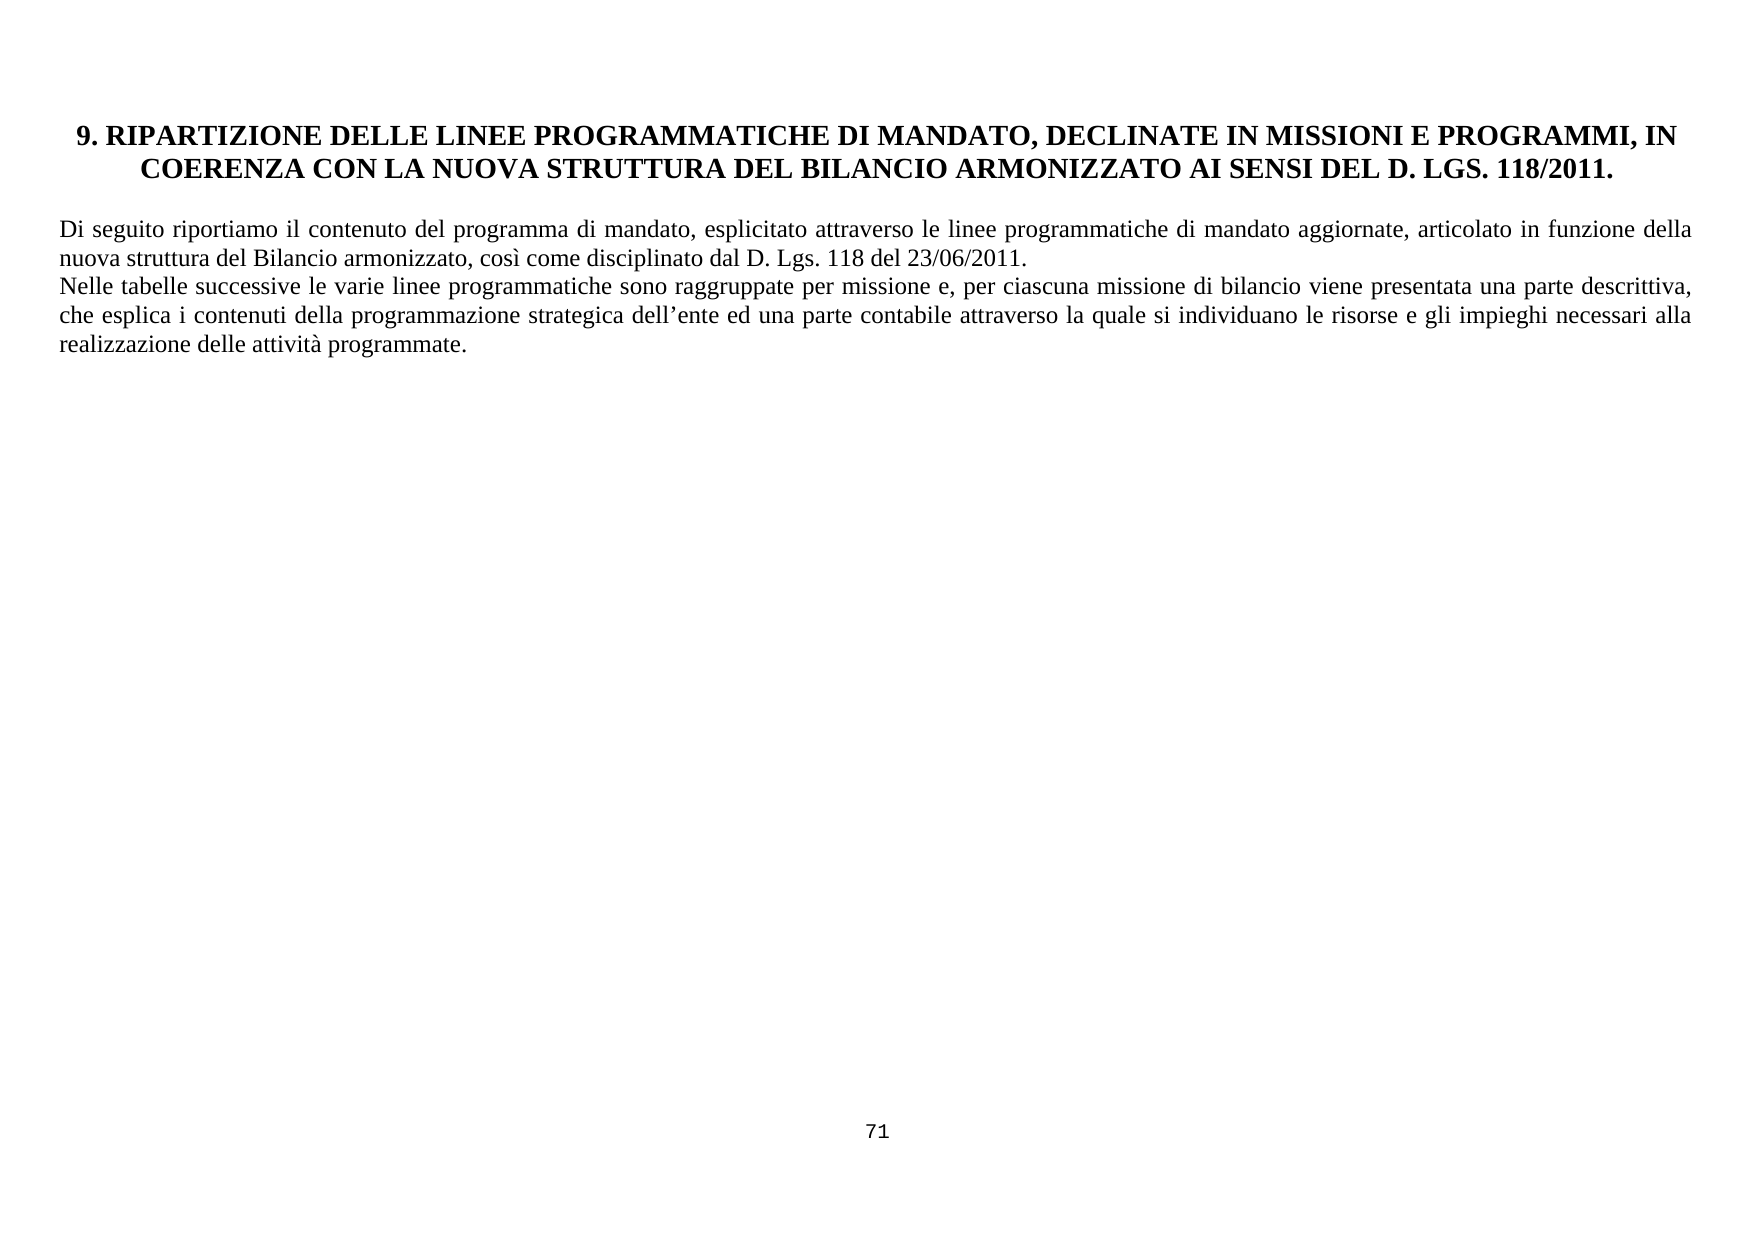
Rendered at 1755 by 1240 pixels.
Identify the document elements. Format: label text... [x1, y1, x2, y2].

text Nelle tabelle successive le varie linee programmatiche sono raggruppate per missione e, per ciascuna missione di bilancio viene presentata una parte descrittiva, che esplica i contenuti della programmazione strategica dell’ente ed una parte contabile attraverso la quale si individuano le risorse e gli impieghi necessari alla realizzazione delle attività programmate. [59, 271, 1695, 358]
text Di seguito riportiamo il contenuto del programma di mandato, esplicitato attraverso le linee programmatiche di mandato aggiornate, articolato in funzione della nuova struttura del Bilancio armonizzato, così come disciplinato dal D. Lgs. 118 del 23/06/2011. [59, 214, 1695, 271]
text 9. RIPARTIZIONE DELLE LINEE PROGRAMMATICHE DI MANDATO, DECLINATE IN MISSIONI E PROGRAMMI, IN COERENZA CON LA NUOVA STRUTTURA DEL BILANCIO ARMONIZZATO AI SENSI DEL D. LGS. 118/2011. [59, 118, 1695, 185]
